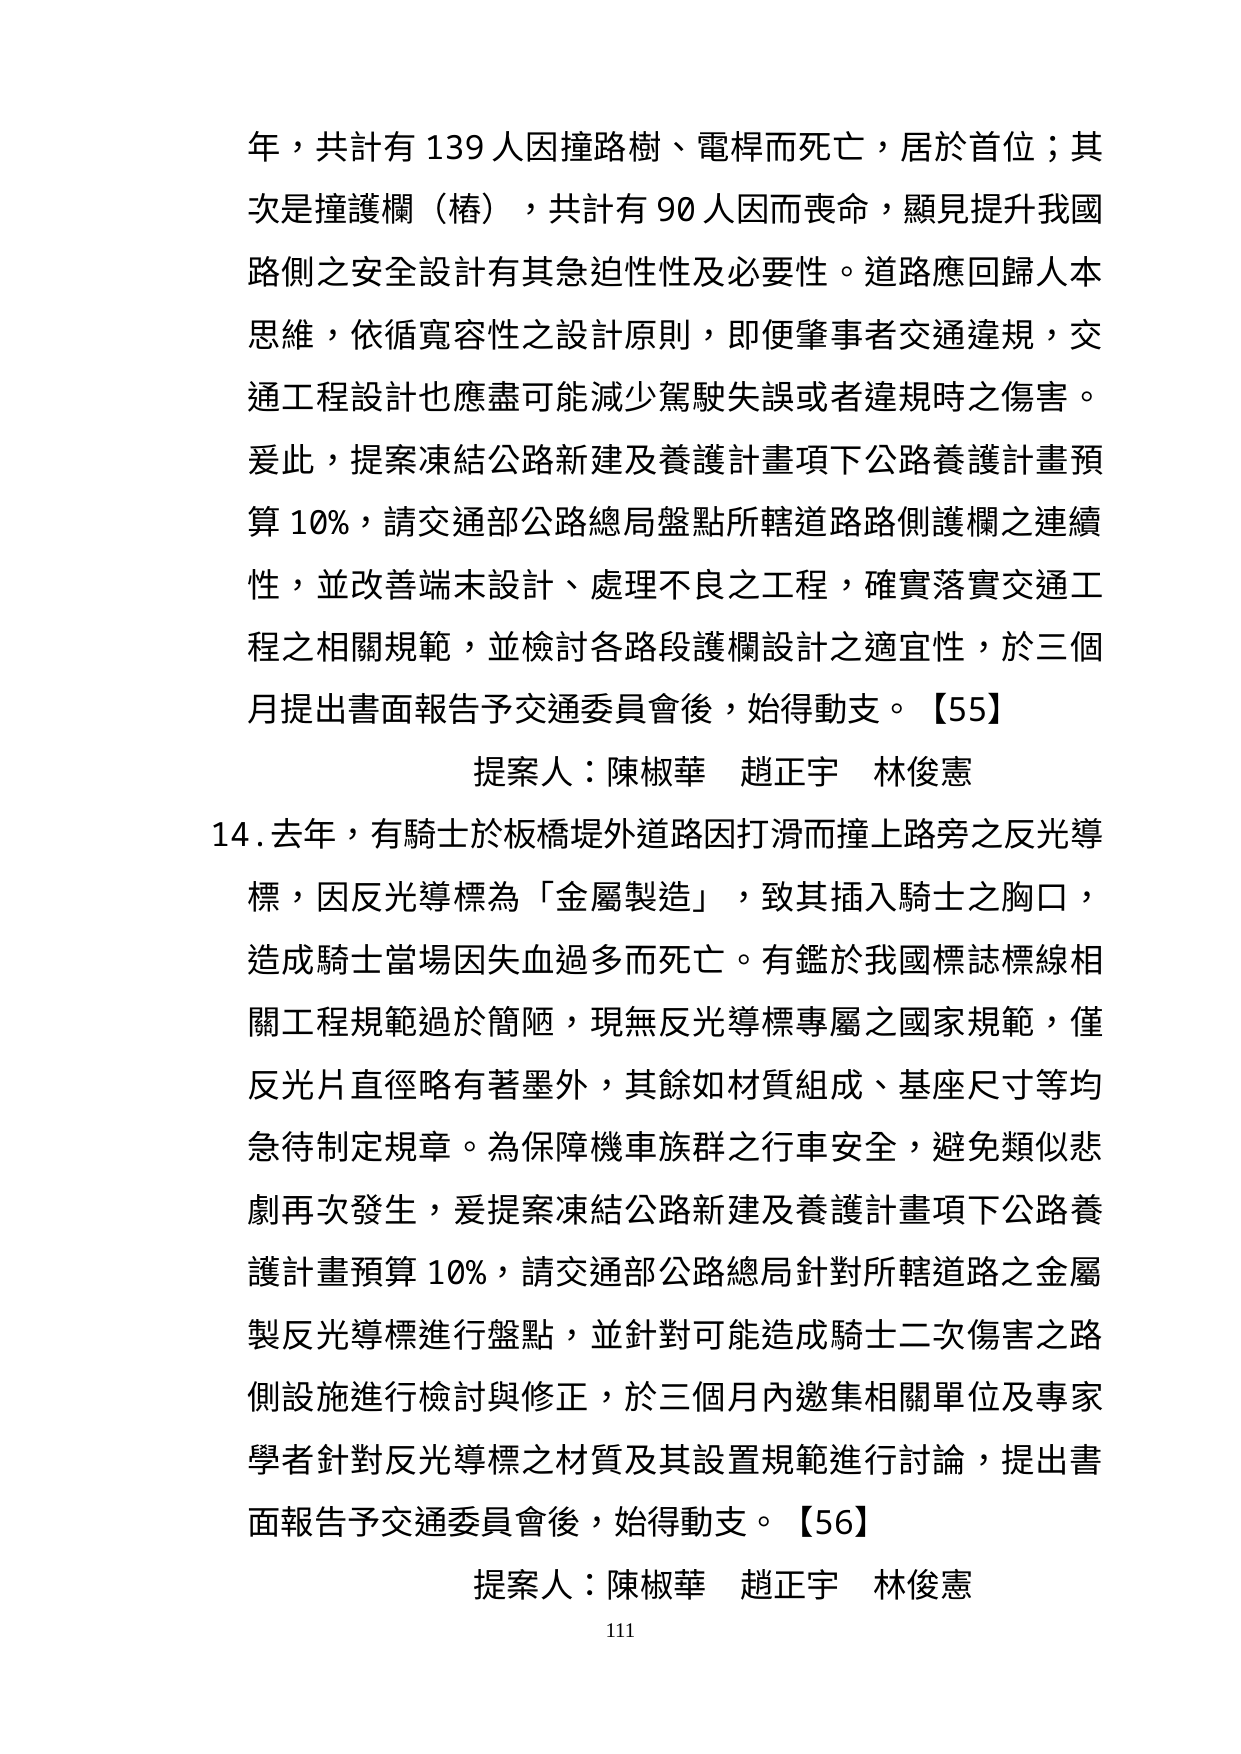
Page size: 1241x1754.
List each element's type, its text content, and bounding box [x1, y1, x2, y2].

list 年，共計有139人因撞路樹、電桿而死亡，居於首位；其次是撞護欄（樁），共計有90人因而喪命，顯見提升我國路側之安全設計有其急迫性性及必要性。道路應回歸人本思維，依循寬容性之設計原則，即便肇事者交通違規，交通工程設計也應盡可能減少駕駛失誤或者違規時之傷害。爰此，提案凍結公路新建及養護計畫項下公路養護計畫預算10%，請交通部公路總局盤點所轄道路路側護欄之連續性，並改善端末設計、處理不良之工程，確實落實交通工程之相關規範，並檢討各路段護欄設計之適宜性，於三個月提出書面報告予交通委員會後，始得動支。【55】 [210, 103, 1104, 728]
text 提案人：陳椒華 趙正宇 林俊憲 [473, 1541, 1117, 1603]
list 去年，有騎士於板橋堤外道路因打滑而撞上路旁之反光導標，因反光導標為「金屬製造」，致其插入騎士之胸口，造成騎士當場因失血過多而死亡。有鑑於我國標誌標線相關工程規範過於簡陋，現無反光導標專屬之國家規範，僅反光片直徑略有著墨外，其餘如材質組成、基座尺寸等均急待制定規章。為保障機車族群之行車安全，避免類似悲劇再次發生，爰提案凍結公路新建及養護計畫項下公路養護計畫預算10%，請交通部公路總局針對所轄道路之金屬製反光導標進行盤點，並針對可能造成騎士二次傷害之路側設施進行檢討與修正，於三個月內邀集相關單位及專家學者針對反光導標之材質及其設置規範進行討論，提出書面報告予交通委員會後，始得動支。【56】 [210, 791, 1104, 1541]
text 提案人：陳椒華 趙正宇 林俊憲 [473, 728, 1117, 791]
